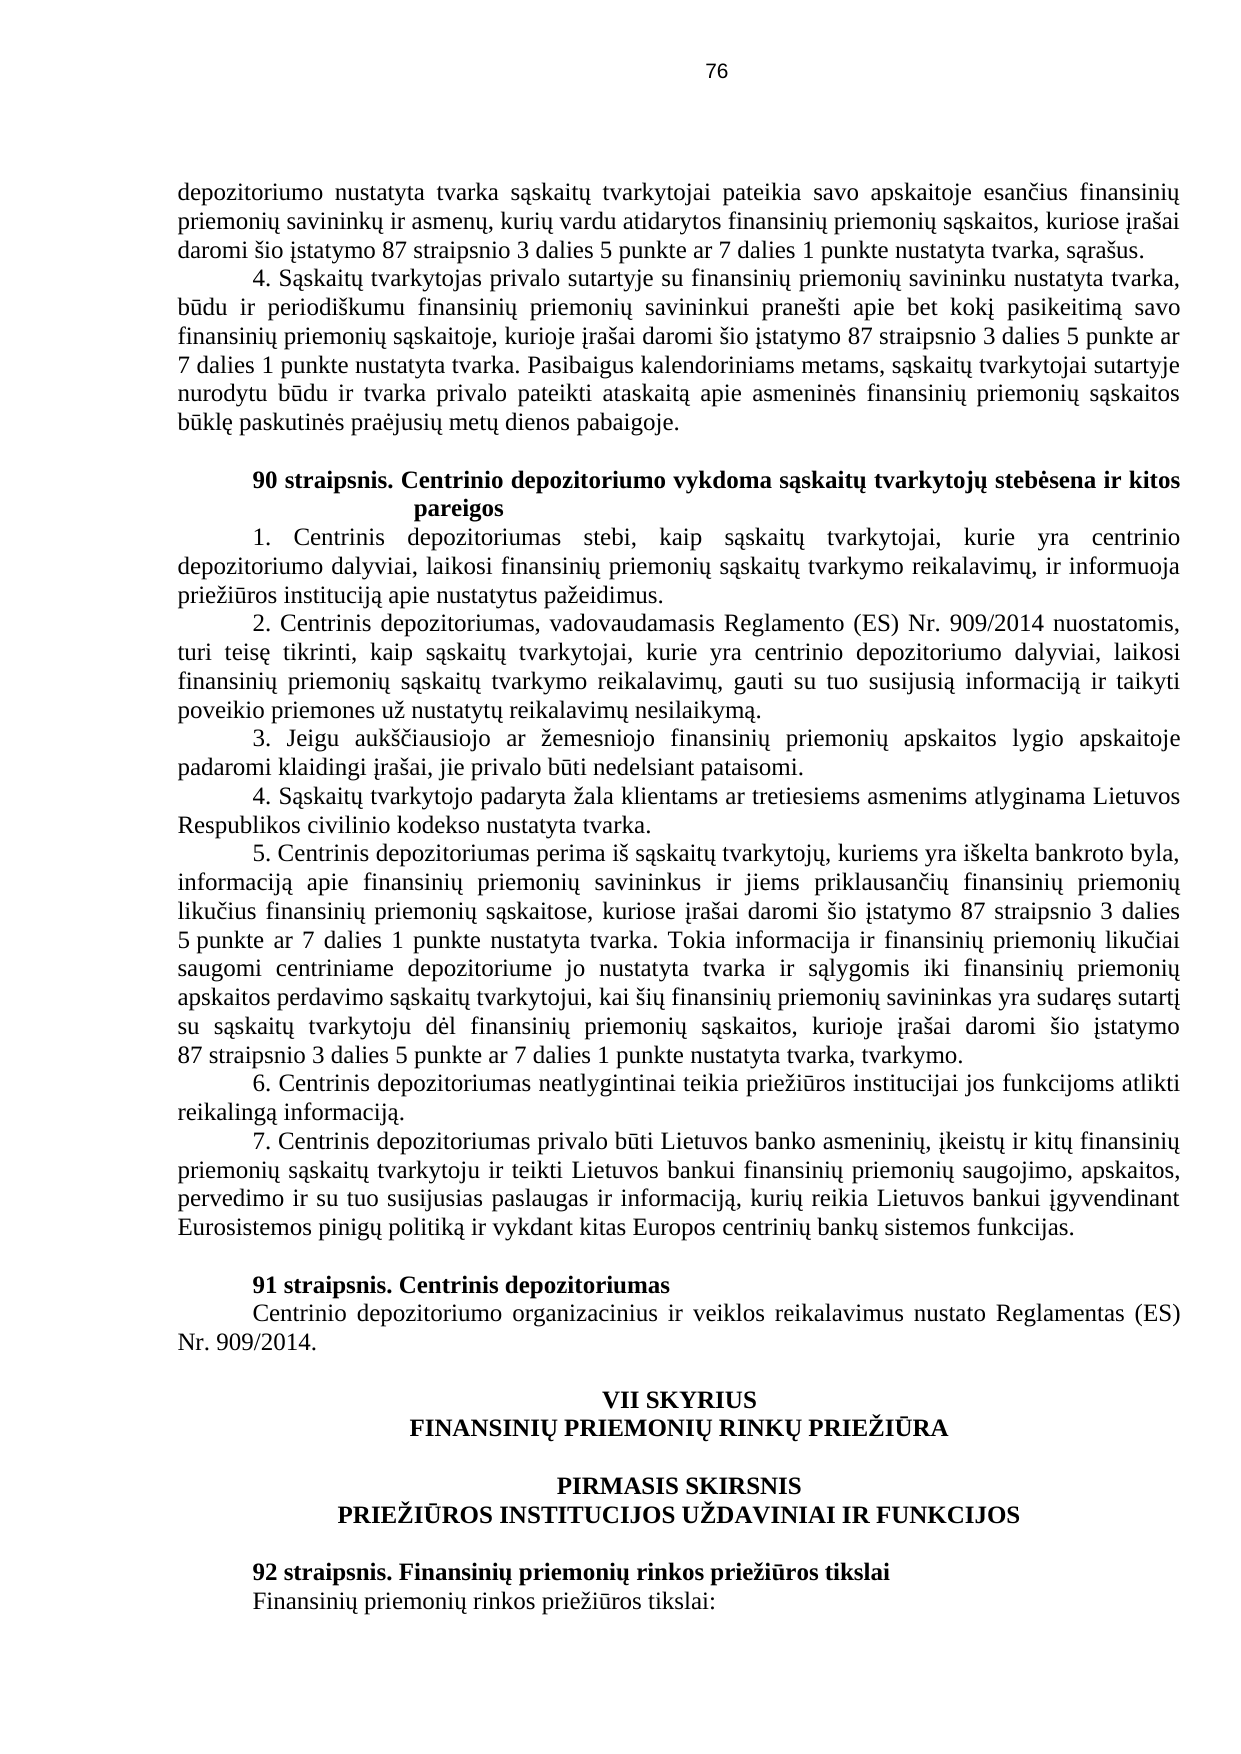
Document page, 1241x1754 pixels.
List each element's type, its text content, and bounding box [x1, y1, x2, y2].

text 6. Centrinis depozitoriumas neatlygintinai teikia priežiūros institucijai jos funkcijoms atlikti reikalingą informaciją. [177, 1068, 1181, 1126]
text 4. Sąskaitų tvarkytojas privalo sutartyje su finansinių priemonių savininku nustatyta tvarka, būdu ir periodiškumu finansinių priemonių savininkui pranešti apie bet kokį pasikeitimą savo finansinių priemonių sąskaitoje, kurioje įrašai daromi šio įstatymo 87 straipsnio 3 dalies 5 punkte ar 7 dalies 1 punkte nustatyta tvarka. Pasibaigus kalendoriniams metams, sąskaitų tvarkytojai sutartyje nurodytu būdu ir tvarka privalo pateikti ataskaitą apie asmeninės finansinių priemonių sąskaitos būklę paskutinės praėjusių metų dienos pabaigoje. [177, 263, 1181, 436]
text VII SKYRIUS [177, 1385, 1181, 1413]
text 7. Centrinis depozitoriumas privalo būti Lietuvos banko asmeninių, įkeistų ir kitų finansinių priemonių sąskaitų tvarkytoju ir teikti Lietuvos bankui finansinių priemonių saugojimo, apskaitos, pervedimo ir su tuo susijusias paslaugas ir informaciją, kurių reikia Lietuvos bankui įgyvendinant Eurosistemos pinigų politiką ir vykdant kitas Europos centrinių bankų sistemos funkcijas. [177, 1126, 1181, 1241]
text 1. Centrinis depozitoriumas stebi, kaip sąskaitų tvarkytojai, kurie yra centrinio depozitoriumo dalyviai, laikosi finansinių priemonių sąskaitų tvarkymo reikalavimų, ir informuoja priežiūros instituciją apie nustatytus pažeidimus. [177, 522, 1181, 608]
text 91 straipsnis. Centrinis depozitoriumas [177, 1270, 1181, 1298]
text PRIEŽIŪROS INSTITUCIJOS UŽDAVINIAI IR FUNKCIJOS [177, 1500, 1181, 1528]
text PIRMASIS SKIRSNIS [177, 1471, 1181, 1500]
text 5. Centrinis depozitoriumas perima iš sąskaitų tvarkytojų, kuriems yra iškelta bankroto byla, informaciją apie finansinių priemonių savininkus ir jiems priklausančių finansinių priemonių likučius finansinių priemonių sąskaitose, kuriose įrašai daromi šio įstatymo 87 straipsnio 3 dalies 5 punkte ar 7 dalies 1 punkte nustatyta tvarka. Tokia informacija ir finansinių priemonių likučiai saugomi centriniame depozitoriume jo nustatyta tvarka ir sąlygomis iki finansinių priemonių apskaitos perdavimo sąskaitų tvarkytojui, kai šių finansinių priemonių savininkas yra sudaręs sutartį su sąskaitų tvarkytoju dėl finansinių priemonių sąskaitos, kurioje įrašai daromi šio įstatymo 87 straipsnio 3 dalies 5 punkte ar 7 dalies 1 punkte nustatyta tvarka, tvarkymo. [177, 838, 1181, 1068]
text Finansinių priemonių rinkos priežiūros tikslai: [177, 1586, 1181, 1615]
text 3. Jeigu aukščiausiojo ar žemesniojo finansinių priemonių apskaitos lygio apskaitoje padaromi klaidingi įrašai, jie privalo būti nedelsiant pataisomi. [177, 723, 1181, 781]
text 92 straipsnis. Finansinių priemonių rinkos priežiūros tikslai [252, 1557, 1181, 1586]
text FINANSINIŲ PRIEMONIŲ RINKŲ PRIEŽIŪRA [177, 1413, 1181, 1442]
text 4. Sąskaitų tvarkytojo padaryta žala klientams ar tretiesiems asmenims atlyginama Lietuvos Respublikos civilinio kodekso nustatyta tvarka. [177, 781, 1181, 838]
text 90 straipsnis. Centrinio depozitoriumo vykdoma sąskaitų tvarkytojų stebėsena ir kitos pareigos [252, 465, 1181, 522]
text depozitoriumo nustatyta tvarka sąskaitų tvarkytojai pateikia savo apskaitoje esančius finansinių priemonių savininkų ir asmenų, kurių vardu atidarytos finansinių priemonių sąskaitos, kuriose įrašai daromi šio įstatymo 87 straipsnio 3 dalies 5 punkte ar 7 dalies 1 punkte nustatyta tvarka, sąrašus. [177, 177, 1181, 263]
text Centrinio depozitoriumo organizacinius ir veiklos reikalavimus nustato Reglamentas (ES) Nr. 909/2014. [177, 1298, 1181, 1356]
text 2. Centrinis depozitoriumas, vadovaudamasis Reglamento (ES) Nr. 909/2014 nuostatomis, turi teisę tikrinti, kaip sąskaitų tvarkytojai, kurie yra centrinio depozitoriumo dalyviai, laikosi finansinių priemonių sąskaitų tvarkymo reikalavimų, gauti su tuo susijusią informaciją ir taikyti poveikio priemones už nustatytų reikalavimų nesilaikymą. [177, 608, 1181, 723]
